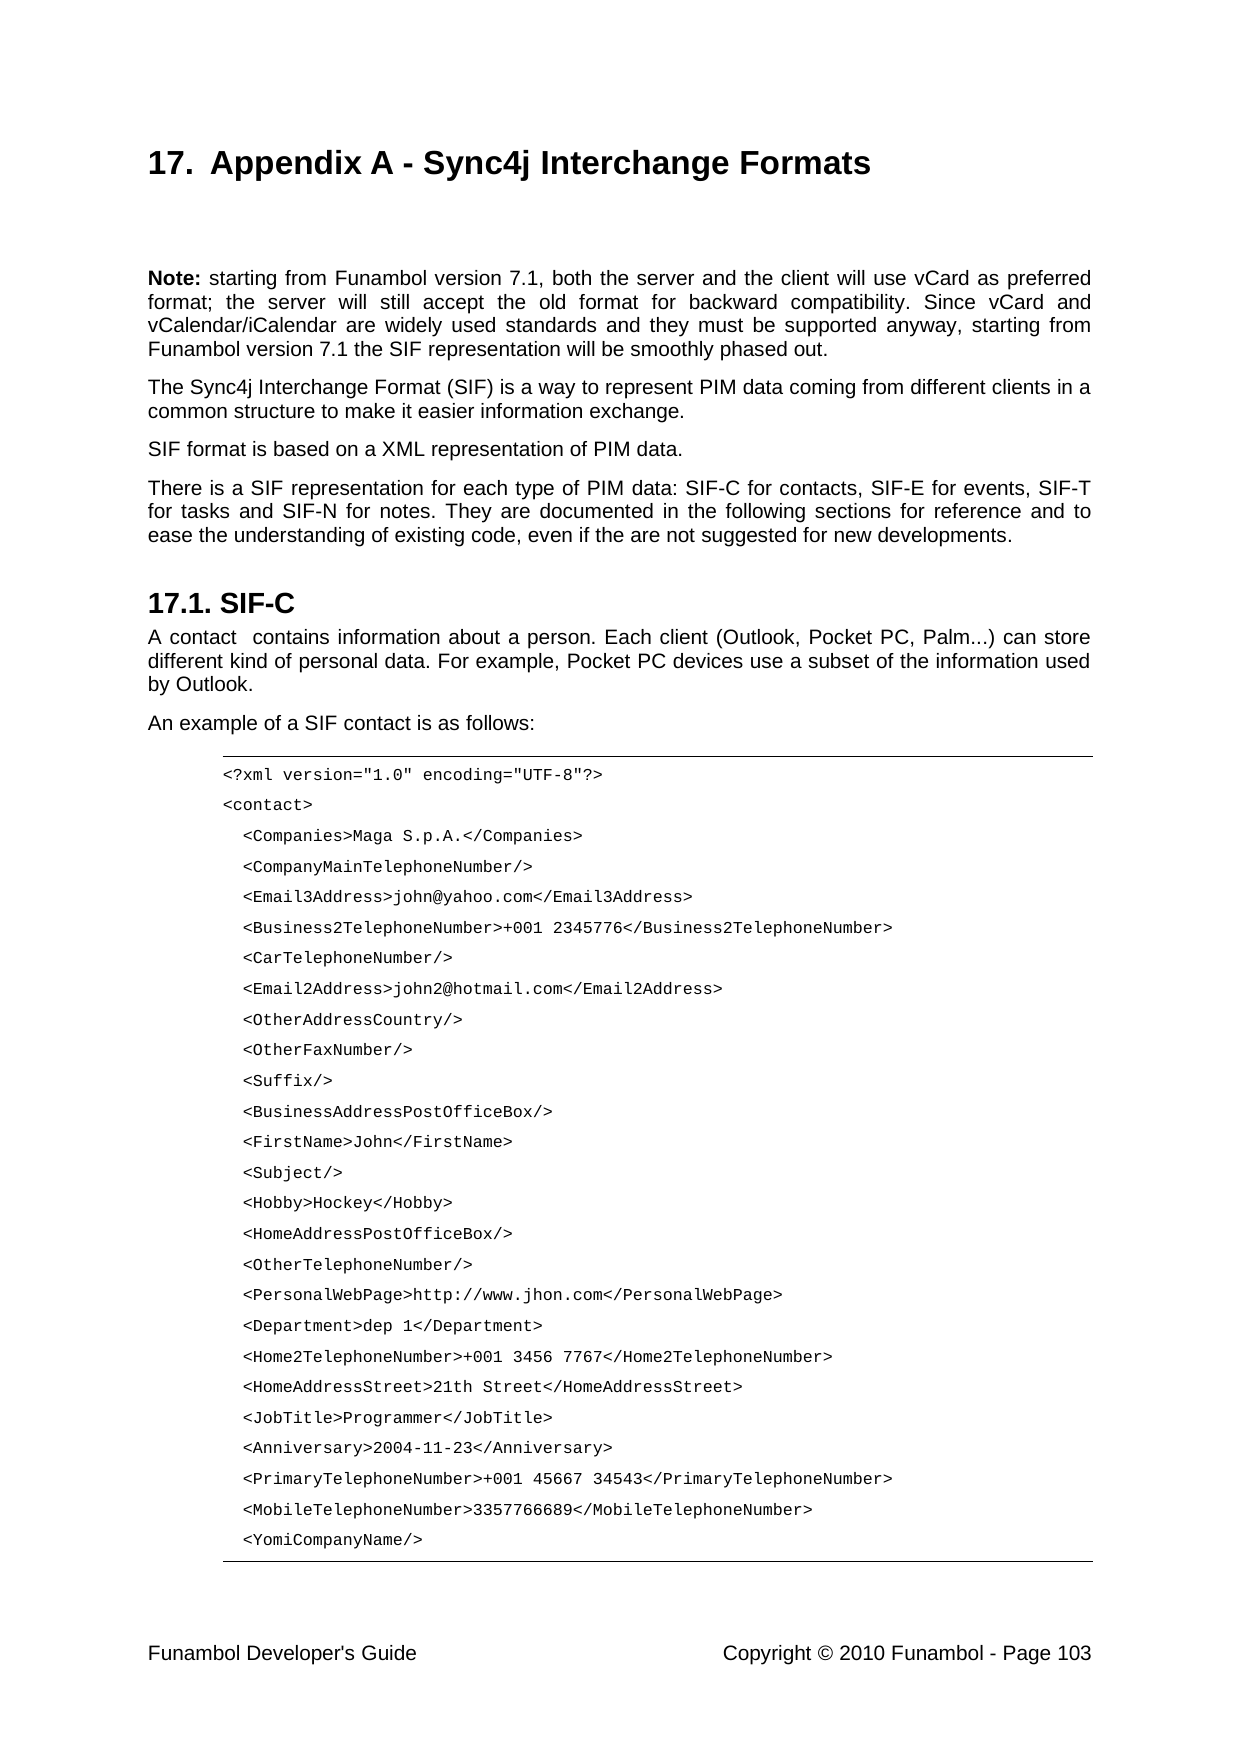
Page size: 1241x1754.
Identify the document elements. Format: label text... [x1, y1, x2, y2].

text <OtherTelephoneNumber/> [223, 1246, 1093, 1275]
text The Sync4j Interchange Format (SIF) is a way to represent PIM data coming from different clients in a common structure to make it easier information exchange. [148, 376, 1093, 423]
text <Email3Address>john@yahoo.com</Email3Address> [223, 878, 1093, 908]
text <CarTelephoneNumber/> [223, 940, 1093, 969]
subtitle SIF-C [148, 587, 1093, 619]
text <Email2Address>john2@hotmail.com</Email2Address> [223, 970, 1093, 999]
text <JobTitle>Programmer</JobTitle> [223, 1399, 1093, 1428]
text <?xml version="1.0" encoding="UTF-8"?> [223, 757, 1093, 785]
text <contact> [223, 787, 1093, 816]
text <PersonalWebPage>http://www.jhon.com</PersonalWebPage> [223, 1277, 1093, 1306]
text <Business2TelephoneNumber>+001 2345776</Business2TelephoneNumber> [223, 909, 1093, 938]
text <Hobby>Hockey</Hobby> [223, 1185, 1093, 1214]
text <FirstName>John</FirstName> [223, 1123, 1093, 1153]
text SIF format is based on a XML representation of PIM data. [148, 438, 1093, 461]
text <Suffix/> [223, 1062, 1093, 1091]
text <OtherFaxNumber/> [223, 1032, 1093, 1061]
subtitle Appendix A - Sync4j Interchange Formats [148, 144, 1093, 181]
text Note: starting from Funambol version 7.1, both the server and the client will use vCard as preferred format; the server will still accept the old format for backward compatibility. Since vCard and vCalendar/iCalendar are widely used standards and they must be supported anyway, starting from Funambol version 7.1 the SIF representation will be smoothly phased out. [148, 267, 1093, 361]
text An example of a SIF contact is as follows: [148, 711, 1093, 735]
text <HomeAddressStreet>21th Street</HomeAddressStreet> [223, 1368, 1093, 1398]
text <Department>dep 1</Department> [223, 1307, 1093, 1336]
text <Companies>Maga S.p.A.</Companies> [223, 817, 1093, 846]
text <Home2TelephoneNumber>+001 3456 7767</Home2TelephoneNumber> [223, 1338, 1093, 1367]
text <OtherAddressCountry/> [223, 1001, 1093, 1030]
text A contact contains information about a person. Each client (Outlook, Pocket PC, Palm...) can store different kind of personal data. For example, Pocket PC devices use a subset of the information used by Outlook. [148, 626, 1093, 696]
text <PrimaryTelephoneNumber>+001 45667 34543</PrimaryTelephoneNumber> [223, 1460, 1093, 1489]
text <YomiCompanyName/> [223, 1522, 1093, 1561]
text <MobileTelephoneNumber>3357766689</MobileTelephoneNumber> [223, 1491, 1093, 1520]
text <CompanyMainTelephoneNumber/> [223, 848, 1093, 877]
text <HomeAddressPostOfficeBox/> [223, 1215, 1093, 1244]
text <Subject/> [223, 1154, 1093, 1183]
text <Anniversary>2004-11-23</Anniversary> [223, 1430, 1093, 1459]
text There is a SIF representation for each type of PIM data: SIF-C for contacts, SIF-E for events, SIF-T for tasks and SIF-N for notes. They are documented in the following sections for reference and to ease the understanding of existing code, even if the are not suggested for new developments. [148, 476, 1093, 547]
text <BusinessAddressPostOfficeBox/> [223, 1093, 1093, 1122]
